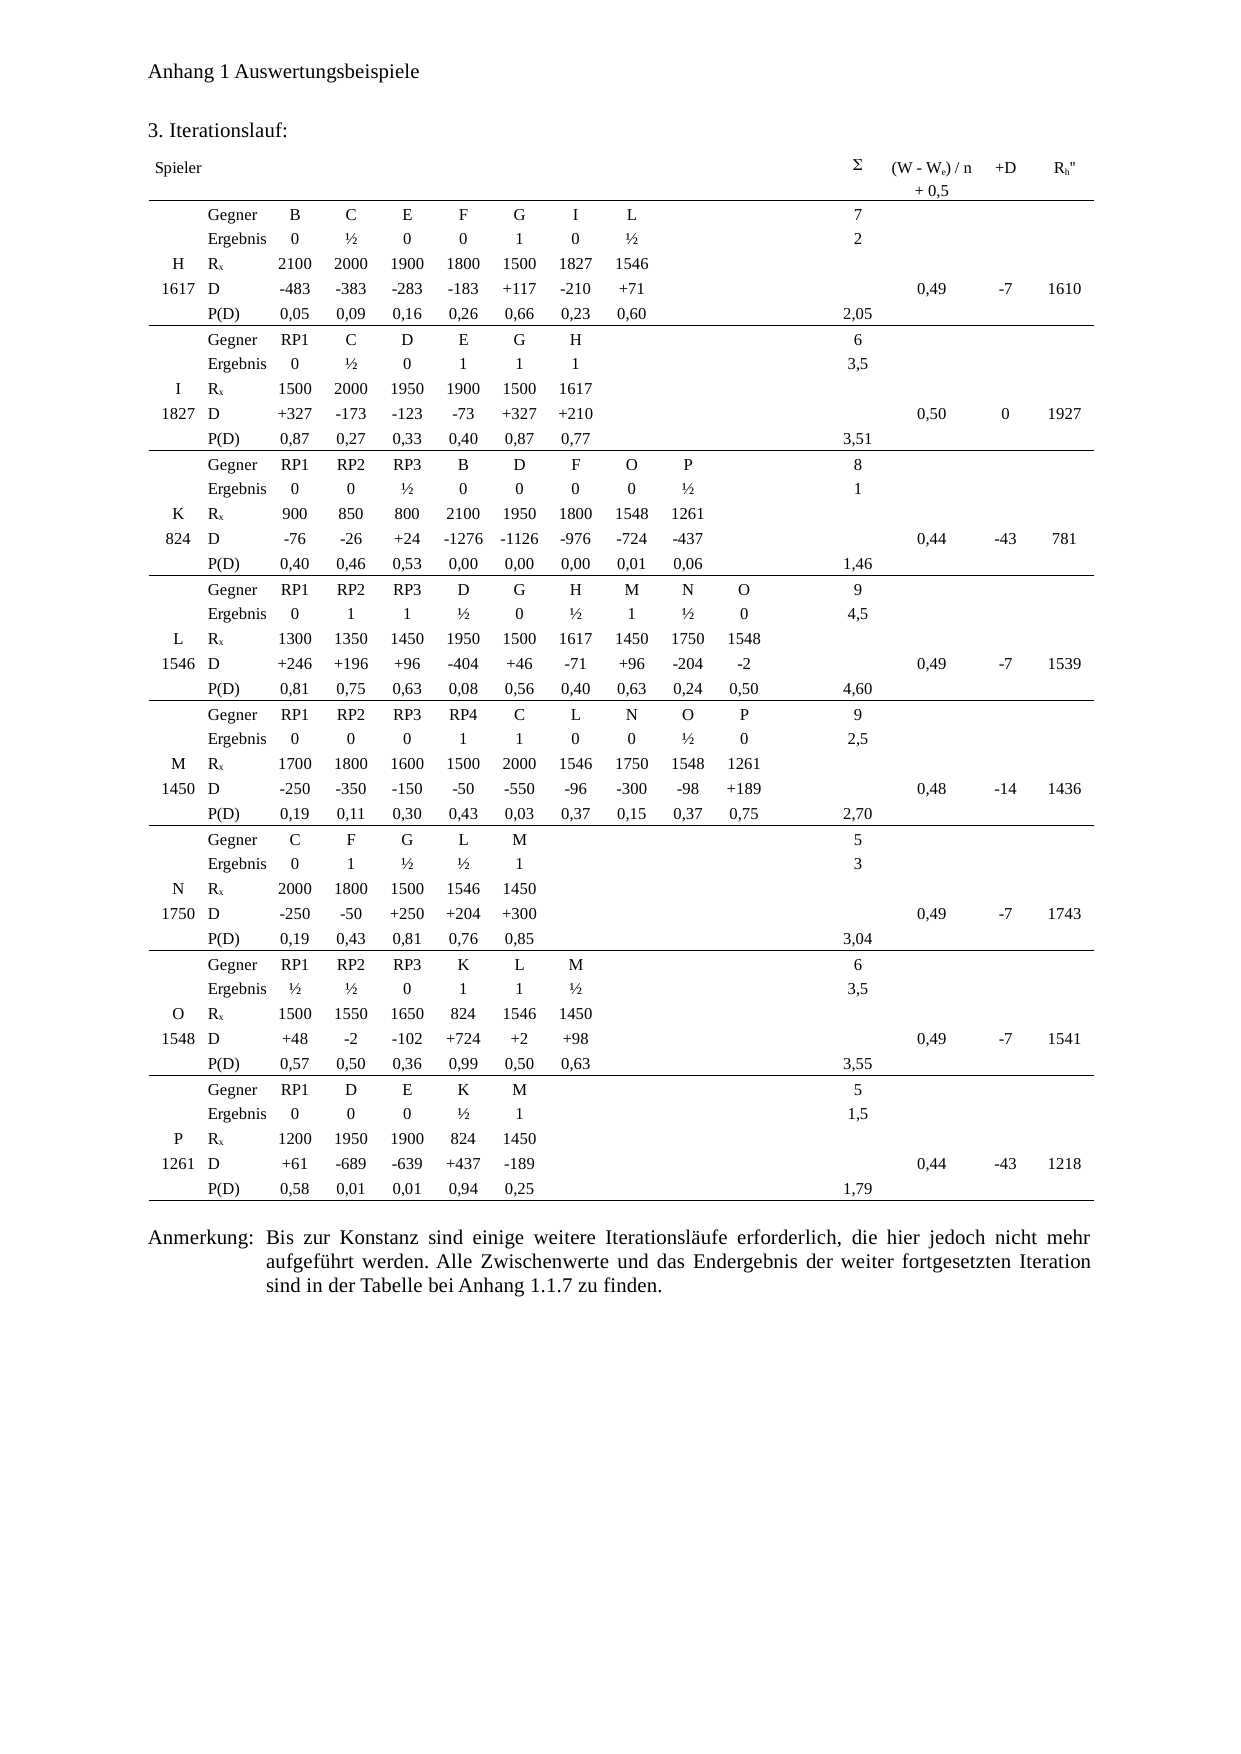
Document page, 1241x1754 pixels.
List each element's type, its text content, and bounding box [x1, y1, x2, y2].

table_cell [976, 826, 1035, 850]
table_cell RP2 [323, 451, 379, 475]
table_cell [772, 1000, 828, 1025]
table_cell [1035, 850, 1094, 875]
table_cell -724 [604, 525, 660, 550]
table_cell 0,05 [267, 300, 323, 325]
table_header [435, 155, 491, 200]
table_cell ½ [267, 975, 323, 1000]
table_cell H [548, 576, 603, 600]
table_cell [548, 1100, 603, 1125]
table_header [491, 155, 547, 200]
table_cell 0,53 [379, 550, 435, 575]
table_cell D [208, 275, 267, 300]
table_cell [976, 951, 1035, 975]
table_cell [976, 451, 1035, 475]
table_cell 0,43 [323, 925, 379, 950]
table_cell 1 [604, 600, 660, 625]
table_cell 0,40 [267, 550, 323, 575]
table_cell 7 [828, 201, 887, 225]
table_cell [660, 326, 716, 350]
table_cell 0,48 [887, 775, 976, 800]
table_cell ½ [435, 600, 491, 625]
table_cell D [208, 900, 267, 925]
table_cell +2 [491, 1025, 547, 1050]
table_cell [772, 1125, 828, 1150]
table_cell [976, 925, 1035, 950]
table_cell 0 [323, 1100, 379, 1125]
table_cell [1035, 800, 1094, 825]
table_cell 0,75 [716, 800, 772, 825]
table_cell -50 [323, 900, 379, 925]
table_cell -350 [323, 775, 379, 800]
table_cell 800 [379, 500, 435, 525]
table_cell -1126 [491, 525, 547, 550]
table_cell [887, 451, 976, 475]
table_cell ½ [323, 350, 379, 375]
table_cell -383 [323, 275, 379, 300]
table_cell 1617 [149, 275, 208, 300]
table_cell RP3 [379, 951, 435, 975]
table_cell 3 [828, 850, 887, 875]
table_cell -7 [976, 275, 1035, 300]
table_header Spieler [149, 155, 208, 200]
table_cell 0 [267, 350, 323, 375]
table_cell [1035, 826, 1094, 850]
table_cell 0,75 [323, 675, 379, 700]
table_cell Ergebnis [208, 475, 267, 500]
table_cell 0,08 [435, 675, 491, 700]
table_cell [887, 550, 976, 575]
table_cell [772, 475, 828, 500]
table_cell [1035, 550, 1094, 575]
table_cell [716, 900, 772, 925]
table_cell [772, 225, 828, 250]
table_cell [149, 451, 208, 475]
table_cell 0,49 [887, 650, 976, 675]
table_cell B [435, 451, 491, 475]
table_cell [772, 975, 828, 1000]
table_cell 1827 [149, 400, 208, 425]
table_cell Gegner [208, 701, 267, 725]
table_cell [887, 201, 976, 225]
table_cell [604, 375, 660, 400]
table_cell 1750 [604, 750, 660, 775]
table_cell 1450 [149, 775, 208, 800]
table_header  [828, 155, 887, 200]
table_cell [149, 850, 208, 875]
table_cell [772, 275, 828, 300]
table_cell -173 [323, 400, 379, 425]
table_cell 0,63 [379, 675, 435, 700]
table_cell [716, 500, 772, 525]
table_header [716, 155, 772, 200]
table_cell +300 [491, 900, 547, 925]
table_cell RP1 [267, 701, 323, 725]
table_cell [660, 826, 716, 850]
table_cell [887, 1175, 976, 1200]
table_cell Rx [208, 500, 267, 525]
table_cell [1035, 375, 1094, 400]
table_cell [716, 1076, 772, 1100]
table_cell 0 [491, 475, 547, 500]
table_cell RP4 [435, 701, 491, 725]
table_cell 0 [716, 725, 772, 750]
table_cell D [208, 775, 267, 800]
table_cell RP1 [267, 951, 323, 975]
table_cell -7 [976, 650, 1035, 675]
table_cell [716, 250, 772, 275]
table_cell ½ [435, 850, 491, 875]
table_cell M [548, 951, 603, 975]
table_cell -7 [976, 1025, 1035, 1050]
table_cell 2,70 [828, 800, 887, 825]
table_cell I [149, 375, 208, 400]
table_cell Gegner [208, 826, 267, 850]
table_cell 1700 [267, 750, 323, 775]
table_cell M [491, 1076, 547, 1100]
table_cell [828, 625, 887, 650]
table_cell Rx [208, 750, 267, 775]
table_cell [887, 850, 976, 875]
table_cell [149, 1100, 208, 1125]
table_cell [660, 875, 716, 900]
table_cell 0,37 [548, 800, 603, 825]
table_cell 1800 [323, 875, 379, 900]
table_cell 1 [491, 225, 547, 250]
table_cell 1546 [491, 1000, 547, 1025]
table_cell [1035, 750, 1094, 775]
table_cell [604, 850, 660, 875]
table_cell 1 [435, 725, 491, 750]
table_cell -43 [976, 1150, 1035, 1175]
table_cell [716, 850, 772, 875]
table_cell 0,49 [887, 900, 976, 925]
table_cell [716, 875, 772, 900]
table_cell 0 [379, 225, 435, 250]
table_cell [887, 1050, 976, 1075]
table_cell 1548 [660, 750, 716, 775]
table_cell 1950 [379, 375, 435, 400]
table_cell [149, 951, 208, 975]
table_cell RP2 [323, 576, 379, 600]
table_cell [1035, 326, 1094, 350]
table_cell -250 [267, 900, 323, 925]
table_cell 0,25 [491, 1175, 547, 1200]
table_cell [604, 326, 660, 350]
table_cell [548, 1175, 603, 1200]
table_cell L [604, 201, 660, 225]
table_cell -150 [379, 775, 435, 800]
table_cell 6 [828, 326, 887, 350]
table_cell [772, 826, 828, 850]
table_cell [716, 1025, 772, 1050]
table_cell D [379, 326, 435, 350]
table_cell 1950 [323, 1125, 379, 1150]
table_cell P(D) [208, 925, 267, 950]
table_cell [1035, 451, 1094, 475]
text Anmerkung: Bis zur Konstanz sind einige weitere Iterationsläufe erforderlich, die hier jedoch nicht mehr aufge­führt werden. Alle Zwischenwerte und das Endergebnis der weiter fortgesetzten Iteration sind in der Tabelle bei Anhang 1.1.7 zu finden. [148, 1225, 1092, 1297]
table_cell 1261 [716, 750, 772, 775]
table_cell [660, 951, 716, 975]
table_cell 2100 [435, 500, 491, 525]
table_cell [976, 550, 1035, 575]
table_cell ½ [660, 725, 716, 750]
table_cell [976, 701, 1035, 725]
table_cell 2,05 [828, 300, 887, 325]
table_cell [828, 900, 887, 925]
table_cell D [435, 576, 491, 600]
table_cell [772, 576, 828, 600]
table_cell [772, 500, 828, 525]
table_cell [604, 350, 660, 375]
table_cell 0,49 [887, 1025, 976, 1050]
table_cell 1800 [323, 750, 379, 775]
table_cell N [604, 701, 660, 725]
table_cell 0,00 [435, 550, 491, 575]
table_cell -210 [548, 275, 603, 300]
table_cell Rx [208, 1000, 267, 1025]
table_cell [887, 425, 976, 450]
table_header +D [976, 155, 1035, 200]
table_cell -71 [548, 650, 603, 675]
table_cell Gegner [208, 1076, 267, 1100]
table_cell [1035, 600, 1094, 625]
table_cell [772, 850, 828, 875]
table_cell -283 [379, 275, 435, 300]
table_cell 0,06 [660, 550, 716, 575]
table_cell [887, 375, 976, 400]
table_cell [660, 400, 716, 425]
table_cell [772, 750, 828, 775]
table_cell [828, 650, 887, 675]
table_cell 1750 [149, 900, 208, 925]
table_cell -976 [548, 525, 603, 550]
table_cell -250 [267, 775, 323, 800]
table_cell 824 [149, 525, 208, 550]
table_cell [604, 425, 660, 450]
table_cell [828, 1150, 887, 1175]
table_cell [604, 826, 660, 850]
table_cell 0 [267, 600, 323, 625]
table_cell [149, 925, 208, 950]
table_cell RP3 [379, 576, 435, 600]
table_cell Ergebnis [208, 600, 267, 625]
table_cell [716, 400, 772, 425]
table_cell 0,87 [267, 425, 323, 450]
table_cell -300 [604, 775, 660, 800]
table_cell [772, 1100, 828, 1125]
table_cell 6 [828, 951, 887, 975]
table_cell +24 [379, 525, 435, 550]
table_cell [772, 300, 828, 325]
table_cell 0 [379, 725, 435, 750]
table_cell 0,40 [435, 425, 491, 450]
table_cell 1436 [1035, 775, 1094, 800]
table_cell [604, 1000, 660, 1025]
table_cell [772, 625, 828, 650]
table_cell E [379, 201, 435, 225]
table_cell [716, 300, 772, 325]
table_cell [149, 600, 208, 625]
table_cell [660, 250, 716, 275]
table_cell 0 [976, 400, 1035, 425]
table_cell [716, 975, 772, 1000]
table_cell -204 [660, 650, 716, 675]
table_cell [604, 975, 660, 1000]
table_cell N [660, 576, 716, 600]
table_cell 0,49 [887, 275, 976, 300]
table_cell ½ [548, 975, 603, 1000]
table_cell -639 [379, 1150, 435, 1175]
table_cell 850 [323, 500, 379, 525]
table_cell [548, 1076, 603, 1100]
table_cell M [491, 826, 547, 850]
table_cell [716, 225, 772, 250]
table_cell [716, 1100, 772, 1125]
table_cell +189 [716, 775, 772, 800]
table_cell 3,51 [828, 425, 887, 450]
table_cell [976, 625, 1035, 650]
table_cell P(D) [208, 800, 267, 825]
table_cell 0,01 [604, 550, 660, 575]
table_cell -26 [323, 525, 379, 550]
table_cell [828, 875, 887, 900]
table_cell 0,66 [491, 300, 547, 325]
table_cell P [716, 701, 772, 725]
table_cell +98 [548, 1025, 603, 1050]
table_cell [772, 600, 828, 625]
table_cell 0,87 [491, 425, 547, 450]
table_cell P(D) [208, 300, 267, 325]
table_cell 1 [548, 350, 603, 375]
table_cell [887, 826, 976, 850]
table_cell Rx [208, 250, 267, 275]
table_cell 2100 [267, 250, 323, 275]
table_cell 1 [323, 600, 379, 625]
table_cell D [491, 451, 547, 475]
table_cell [828, 750, 887, 775]
table_cell [772, 875, 828, 900]
table_cell [149, 350, 208, 375]
table_cell [828, 525, 887, 550]
table_cell -14 [976, 775, 1035, 800]
table_cell Gegner [208, 326, 267, 350]
table_cell [548, 850, 603, 875]
table_header (W - We) / n + 0,5 [887, 155, 976, 200]
table_cell 0,94 [435, 1175, 491, 1200]
table_cell RP2 [323, 701, 379, 725]
table_cell M [149, 750, 208, 775]
table_cell [149, 1076, 208, 1100]
table_cell [887, 1076, 976, 1100]
table_cell M [604, 576, 660, 600]
table_cell 0,81 [267, 675, 323, 700]
table_cell 0,85 [491, 925, 547, 950]
table_header [772, 155, 828, 200]
table_cell +437 [435, 1150, 491, 1175]
table_cell 0,30 [379, 800, 435, 825]
table_cell 1800 [435, 250, 491, 275]
table_cell G [379, 826, 435, 850]
table_cell [604, 1025, 660, 1050]
table_cell +61 [267, 1150, 323, 1175]
table_cell [772, 701, 828, 725]
table_cell 0,23 [548, 300, 603, 325]
table_cell [772, 1025, 828, 1050]
table_cell 3,5 [828, 975, 887, 1000]
table_cell -98 [660, 775, 716, 800]
table_cell [1035, 1050, 1094, 1075]
table_cell [976, 326, 1035, 350]
table_cell 0,57 [267, 1050, 323, 1075]
table_cell [660, 1076, 716, 1100]
table_cell 0,50 [323, 1050, 379, 1075]
table_cell [976, 725, 1035, 750]
table_cell +724 [435, 1025, 491, 1050]
table_cell [828, 275, 887, 300]
table_cell C [323, 201, 379, 225]
table_cell [716, 550, 772, 575]
table_cell 0,50 [491, 1050, 547, 1075]
table_cell [772, 250, 828, 275]
table_cell [887, 326, 976, 350]
table_cell [772, 425, 828, 450]
table_cell [976, 875, 1035, 900]
table_cell [772, 451, 828, 475]
table_cell 0 [548, 725, 603, 750]
table_cell -689 [323, 1150, 379, 1175]
table_cell ½ [660, 600, 716, 625]
table_cell 1500 [379, 875, 435, 900]
table_cell K [435, 951, 491, 975]
table_cell [976, 300, 1035, 325]
table_cell P [660, 451, 716, 475]
table_cell 1500 [491, 250, 547, 275]
table_cell [716, 925, 772, 950]
table_cell 0 [604, 725, 660, 750]
table_cell [976, 425, 1035, 450]
table_cell N [149, 875, 208, 900]
table_cell [828, 250, 887, 275]
table_cell [887, 1100, 976, 1125]
table_cell [887, 951, 976, 975]
table_cell +96 [604, 650, 660, 675]
table_cell ½ [323, 975, 379, 1000]
table_cell 0,19 [267, 800, 323, 825]
table_cell 0,63 [548, 1050, 603, 1075]
table_cell [887, 576, 976, 600]
table_cell K [149, 500, 208, 525]
table_cell [887, 875, 976, 900]
table_cell 1 [323, 850, 379, 875]
table_cell P(D) [208, 550, 267, 575]
table_cell D [208, 525, 267, 550]
table_cell [716, 951, 772, 975]
table_cell D [208, 650, 267, 675]
table_cell 0,46 [323, 550, 379, 575]
table_cell 9 [828, 576, 887, 600]
table_cell [828, 1025, 887, 1050]
table_cell [149, 800, 208, 825]
table_cell -1276 [435, 525, 491, 550]
table_cell [976, 975, 1035, 1000]
table_cell [604, 1125, 660, 1150]
text 3. Iterationslauf: [148, 118, 1092, 142]
table_cell [976, 1125, 1035, 1150]
table_cell 2000 [323, 375, 379, 400]
table_cell [149, 701, 208, 725]
table_cell [828, 500, 887, 525]
table_header [267, 155, 323, 200]
table_cell [772, 725, 828, 750]
table_cell Ergebnis [208, 850, 267, 875]
table_cell -2 [323, 1025, 379, 1050]
table_cell [976, 850, 1035, 875]
table_cell 1200 [267, 1125, 323, 1150]
table_cell 0 [435, 475, 491, 500]
table_cell 1 [491, 350, 547, 375]
table_cell RP1 [267, 576, 323, 600]
table_cell +71 [604, 275, 660, 300]
table_cell 0,27 [323, 425, 379, 450]
table_cell [976, 250, 1035, 275]
table_cell B [267, 201, 323, 225]
table_cell [772, 675, 828, 700]
table_cell 1500 [435, 750, 491, 775]
table_cell +327 [267, 400, 323, 425]
table_cell [660, 275, 716, 300]
table_cell -73 [435, 400, 491, 425]
table_cell 1 [379, 600, 435, 625]
table_cell ½ [323, 225, 379, 250]
table_cell 1539 [1035, 650, 1094, 675]
table_cell ½ [379, 850, 435, 875]
table_cell [1035, 875, 1094, 900]
table_cell 0,33 [379, 425, 435, 450]
table_cell C [491, 701, 547, 725]
table_cell ½ [548, 600, 603, 625]
table_cell [772, 951, 828, 975]
table_cell -550 [491, 775, 547, 800]
table_cell [1035, 675, 1094, 700]
table_cell [1035, 1175, 1094, 1200]
table_cell [887, 975, 976, 1000]
table_cell [887, 800, 976, 825]
table_cell 1800 [548, 500, 603, 525]
table_cell [976, 500, 1035, 525]
table_cell [887, 300, 976, 325]
table_cell [604, 1100, 660, 1125]
table_cell [976, 1050, 1035, 1075]
table_cell [1035, 1000, 1094, 1025]
table_cell 1,46 [828, 550, 887, 575]
table_cell 1450 [604, 625, 660, 650]
table_cell 0,44 [887, 1150, 976, 1175]
table_cell [1035, 425, 1094, 450]
table_cell [660, 1025, 716, 1050]
table_cell [660, 925, 716, 950]
table_cell 0,09 [323, 300, 379, 325]
table_cell 1,79 [828, 1175, 887, 1200]
table_cell [716, 1125, 772, 1150]
table_cell 1500 [267, 1000, 323, 1025]
table_cell [149, 425, 208, 450]
table_cell [716, 525, 772, 550]
table_cell [149, 225, 208, 250]
table_cell 1500 [491, 625, 547, 650]
table_cell +204 [435, 900, 491, 925]
table_cell [716, 275, 772, 300]
table_cell 0,11 [323, 800, 379, 825]
table_cell 0 [716, 600, 772, 625]
table_cell ½ [660, 475, 716, 500]
table_cell Ergebnis [208, 225, 267, 250]
table_cell [976, 1175, 1035, 1200]
table_header [379, 155, 435, 200]
table_cell [149, 675, 208, 700]
table_cell [772, 650, 828, 675]
table_cell [1035, 201, 1094, 225]
table_cell 1 [491, 975, 547, 1000]
table_cell F [435, 201, 491, 225]
table_cell G [491, 326, 547, 350]
table_cell 1450 [491, 875, 547, 900]
table_cell 0 [491, 600, 547, 625]
table_cell 1548 [604, 500, 660, 525]
table_header [548, 155, 603, 200]
table_cell [716, 425, 772, 450]
table_cell [772, 1175, 828, 1200]
table_cell [716, 475, 772, 500]
table_cell 0,00 [548, 550, 603, 575]
table_cell L [435, 826, 491, 850]
table_cell P [149, 1125, 208, 1150]
table_cell 0,19 [267, 925, 323, 950]
table_cell 1300 [267, 625, 323, 650]
table_cell L [491, 951, 547, 975]
table_cell [548, 900, 603, 925]
table_cell [976, 475, 1035, 500]
table_cell 1548 [149, 1025, 208, 1050]
table_cell 2000 [491, 750, 547, 775]
table_cell [716, 1050, 772, 1075]
table_cell [976, 576, 1035, 600]
table_cell [604, 1175, 660, 1200]
table_cell 1600 [379, 750, 435, 775]
table_cell 0 [323, 725, 379, 750]
table_cell [772, 1076, 828, 1100]
table_cell 0 [604, 475, 660, 500]
table_cell [1035, 925, 1094, 950]
table_cell [887, 1125, 976, 1150]
table_cell -437 [660, 525, 716, 550]
table_cell 900 [267, 500, 323, 525]
table_cell 1827 [548, 250, 603, 275]
table_cell 0 [323, 475, 379, 500]
table_cell [772, 400, 828, 425]
table_cell 1546 [548, 750, 603, 775]
table_cell 2 [828, 225, 887, 250]
table_cell [660, 1150, 716, 1175]
table_cell 2000 [323, 250, 379, 275]
table_cell 1750 [660, 625, 716, 650]
table_cell RP1 [267, 326, 323, 350]
table_cell [887, 701, 976, 725]
table_cell [976, 750, 1035, 775]
table_cell [976, 1076, 1035, 1100]
table_cell D [208, 400, 267, 425]
table_cell [604, 951, 660, 975]
table_cell [772, 925, 828, 950]
table_cell [660, 1175, 716, 1200]
table_cell 0 [548, 225, 603, 250]
table_cell K [435, 1076, 491, 1100]
table_cell P(D) [208, 425, 267, 450]
table_cell [772, 350, 828, 375]
table_cell Gegner [208, 576, 267, 600]
table_cell 1546 [604, 250, 660, 275]
table_cell [772, 201, 828, 225]
table_cell [772, 1050, 828, 1075]
table_cell Gegner [208, 451, 267, 475]
table_cell [660, 850, 716, 875]
table_cell 3,04 [828, 925, 887, 950]
table_cell [149, 725, 208, 750]
table_cell 0,44 [887, 525, 976, 550]
table_cell [887, 600, 976, 625]
table_cell [772, 775, 828, 800]
table_cell 9 [828, 701, 887, 725]
table_cell Ergebnis [208, 725, 267, 750]
table_cell [828, 1125, 887, 1150]
table_cell F [548, 451, 603, 475]
table_cell -189 [491, 1150, 547, 1175]
table_header [604, 155, 660, 200]
table_cell 1 [491, 1100, 547, 1125]
table_cell 0 [267, 850, 323, 875]
table_cell -43 [976, 525, 1035, 550]
table_cell [149, 975, 208, 1000]
table_cell [716, 451, 772, 475]
table_cell 1650 [379, 1000, 435, 1025]
table_cell [772, 800, 828, 825]
table_cell D [323, 1076, 379, 1100]
table_cell 4,5 [828, 600, 887, 625]
table_cell 0,81 [379, 925, 435, 950]
table_cell [149, 826, 208, 850]
table_cell 1261 [660, 500, 716, 525]
table_cell [149, 550, 208, 575]
table_cell [604, 400, 660, 425]
table_cell 0,99 [435, 1050, 491, 1075]
table_cell [149, 201, 208, 225]
table_cell [976, 800, 1035, 825]
table_cell [887, 350, 976, 375]
table_cell [149, 1050, 208, 1075]
table_cell [772, 900, 828, 925]
table_cell [604, 1050, 660, 1075]
table_cell [1035, 350, 1094, 375]
table_cell 1900 [435, 375, 491, 400]
table_cell [1035, 250, 1094, 275]
table_cell [716, 350, 772, 375]
table_cell 1500 [267, 375, 323, 400]
table_cell P(D) [208, 1175, 267, 1200]
table_cell [548, 1150, 603, 1175]
table_cell [887, 225, 976, 250]
table_cell [1035, 1100, 1094, 1125]
table_cell RP3 [379, 701, 435, 725]
table_cell D [208, 1150, 267, 1175]
table_cell 0,58 [267, 1175, 323, 1200]
table_cell Ergebnis [208, 975, 267, 1000]
table_cell [716, 375, 772, 400]
table_cell [716, 1175, 772, 1200]
table_cell -96 [548, 775, 603, 800]
table_cell 0,16 [379, 300, 435, 325]
table_cell [772, 525, 828, 550]
table_cell 1900 [379, 1125, 435, 1150]
table_cell [887, 750, 976, 775]
table_cell [548, 826, 603, 850]
table_cell 1617 [548, 625, 603, 650]
table_cell [976, 225, 1035, 250]
table_cell 1617 [548, 375, 603, 400]
table_cell 0,63 [604, 675, 660, 700]
table_cell 1450 [548, 1000, 603, 1025]
table_cell [604, 1150, 660, 1175]
table_cell [1035, 500, 1094, 525]
table_cell D [208, 1025, 267, 1050]
table_cell RP1 [267, 1076, 323, 1100]
table_cell 1 [435, 350, 491, 375]
table_cell +210 [548, 400, 603, 425]
table_cell -183 [435, 275, 491, 300]
table_cell 0 [379, 1100, 435, 1125]
table_cell -7 [976, 900, 1035, 925]
table_cell 0,60 [604, 300, 660, 325]
table_cell [887, 725, 976, 750]
table_cell P(D) [208, 675, 267, 700]
table_cell [660, 900, 716, 925]
table_cell -123 [379, 400, 435, 425]
table_cell 1 [828, 475, 887, 500]
table_cell 1743 [1035, 900, 1094, 925]
table_cell G [491, 576, 547, 600]
table_cell 8 [828, 451, 887, 475]
table_cell 0,43 [435, 800, 491, 825]
table_cell [716, 1000, 772, 1025]
table_cell 0,77 [548, 425, 603, 450]
table_cell [772, 326, 828, 350]
table_cell G [491, 201, 547, 225]
table_cell O [716, 576, 772, 600]
table_cell +46 [491, 650, 547, 675]
table_cell [976, 1000, 1035, 1025]
table_cell 1927 [1035, 400, 1094, 425]
table_cell C [323, 326, 379, 350]
table_cell [716, 201, 772, 225]
table_cell Gegner [208, 201, 267, 225]
table_cell 0 [267, 1100, 323, 1125]
table_cell 0 [435, 225, 491, 250]
table_cell 0,24 [660, 675, 716, 700]
table_cell 824 [435, 1000, 491, 1025]
table_cell 0 [267, 475, 323, 500]
table_cell [1035, 576, 1094, 600]
table_cell [149, 475, 208, 500]
table_header Rh'' [1035, 155, 1094, 200]
table_cell 1450 [379, 625, 435, 650]
table_cell Ergebnis [208, 350, 267, 375]
table_cell C [267, 826, 323, 850]
table_cell [660, 1050, 716, 1075]
table_cell ½ [379, 475, 435, 500]
table_cell [149, 300, 208, 325]
table_cell H [548, 326, 603, 350]
table_cell [716, 326, 772, 350]
table_cell 1,5 [828, 1100, 887, 1125]
table_cell [548, 1125, 603, 1150]
table_cell [887, 675, 976, 700]
table_header [208, 155, 267, 200]
table_cell [604, 1076, 660, 1100]
table_cell -50 [435, 775, 491, 800]
table_cell Rx [208, 875, 267, 900]
table_cell [149, 1175, 208, 1200]
table_cell F [323, 826, 379, 850]
table_cell Rx [208, 1125, 267, 1150]
table_cell 0,00 [491, 550, 547, 575]
table_cell -76 [267, 525, 323, 550]
table_cell [660, 1100, 716, 1125]
table_cell 2,5 [828, 725, 887, 750]
table_cell [604, 875, 660, 900]
table_cell 0,37 [660, 800, 716, 825]
table_cell [1035, 225, 1094, 250]
table_cell RP3 [379, 451, 435, 475]
table_cell 1500 [491, 375, 547, 400]
table_cell +117 [491, 275, 547, 300]
table_cell -483 [267, 275, 323, 300]
table_cell 0,01 [323, 1175, 379, 1200]
table_cell [660, 350, 716, 375]
table_cell [1035, 701, 1094, 725]
table_cell -2 [716, 650, 772, 675]
table_cell [716, 1150, 772, 1175]
table_cell O [660, 701, 716, 725]
table_cell [1035, 975, 1094, 1000]
table_cell 1 [435, 975, 491, 1000]
table_cell L [149, 625, 208, 650]
table_cell [660, 201, 716, 225]
table_cell 1546 [435, 875, 491, 900]
table_cell RP1 [267, 451, 323, 475]
table_cell [976, 1100, 1035, 1125]
table_cell [887, 250, 976, 275]
table_cell 1541 [1035, 1025, 1094, 1050]
table_cell 0 [379, 350, 435, 375]
table_header [660, 155, 716, 200]
table_cell 1610 [1035, 275, 1094, 300]
table_cell +196 [323, 650, 379, 675]
table_cell ½ [435, 1100, 491, 1125]
table_cell [976, 350, 1035, 375]
table_cell [1035, 951, 1094, 975]
table_cell 1950 [491, 500, 547, 525]
table_cell [1035, 475, 1094, 500]
table_cell 0,40 [548, 675, 603, 700]
table_cell [149, 576, 208, 600]
table_cell Rx [208, 625, 267, 650]
table_cell Rx [208, 375, 267, 400]
table_cell [887, 500, 976, 525]
table_cell 0,56 [491, 675, 547, 700]
table_cell +246 [267, 650, 323, 675]
table_cell [828, 775, 887, 800]
table_cell 0,36 [379, 1050, 435, 1075]
table_cell [828, 1000, 887, 1025]
table_cell 1548 [716, 625, 772, 650]
table_cell [716, 826, 772, 850]
table_cell Gegner [208, 951, 267, 975]
table_cell [660, 375, 716, 400]
table_cell [976, 375, 1035, 400]
table_cell +96 [379, 650, 435, 675]
table_cell +327 [491, 400, 547, 425]
table_cell [1035, 725, 1094, 750]
table_cell 0 [379, 975, 435, 1000]
table_cell [660, 300, 716, 325]
table_cell O [149, 1000, 208, 1025]
table_cell 0,76 [435, 925, 491, 950]
table_cell [887, 1000, 976, 1025]
table_cell 0,15 [604, 800, 660, 825]
table_cell [772, 1150, 828, 1175]
table_cell 5 [828, 1076, 887, 1100]
table_cell [660, 1000, 716, 1025]
table_cell [772, 375, 828, 400]
table_cell ½ [604, 225, 660, 250]
table_cell +250 [379, 900, 435, 925]
table_cell 1261 [149, 1150, 208, 1175]
table_cell 1 [491, 725, 547, 750]
table_cell [548, 925, 603, 950]
table_cell L [548, 701, 603, 725]
table_cell [548, 875, 603, 900]
table_cell [660, 975, 716, 1000]
table_header [323, 155, 379, 200]
table_cell [660, 1125, 716, 1150]
table_cell 3,5 [828, 350, 887, 375]
table_cell 1450 [491, 1125, 547, 1150]
table_cell 3,55 [828, 1050, 887, 1075]
table_cell 5 [828, 826, 887, 850]
table_cell 0 [267, 725, 323, 750]
table_cell [887, 925, 976, 950]
table_cell -102 [379, 1025, 435, 1050]
table_cell 1546 [149, 650, 208, 675]
table_cell 1900 [379, 250, 435, 275]
table_cell [976, 675, 1035, 700]
table_cell [887, 475, 976, 500]
table_cell Ergebnis [208, 1100, 267, 1125]
table_cell 0,03 [491, 800, 547, 825]
table_cell I [548, 201, 603, 225]
table_cell [1035, 625, 1094, 650]
table_cell H [149, 250, 208, 275]
table_cell [1035, 1076, 1094, 1100]
table_cell 0 [548, 475, 603, 500]
table_cell 0 [267, 225, 323, 250]
table_cell E [435, 326, 491, 350]
table_cell 1218 [1035, 1150, 1094, 1175]
table_cell [976, 600, 1035, 625]
table_cell [149, 326, 208, 350]
table_cell [828, 400, 887, 425]
table_cell 781 [1035, 525, 1094, 550]
table_cell O [604, 451, 660, 475]
table_cell [1035, 1125, 1094, 1150]
table_cell [604, 900, 660, 925]
table_cell [660, 225, 716, 250]
table_cell 4,60 [828, 675, 887, 700]
table_cell 1 [491, 850, 547, 875]
table_cell 0,26 [435, 300, 491, 325]
table_cell [828, 375, 887, 400]
table_cell [772, 550, 828, 575]
table_cell [976, 201, 1035, 225]
table_cell 0,50 [716, 675, 772, 700]
table_cell 2000 [267, 875, 323, 900]
table_cell 1550 [323, 1000, 379, 1025]
table_cell 1950 [435, 625, 491, 650]
table_cell [1035, 300, 1094, 325]
table_cell 0,01 [379, 1175, 435, 1200]
table_cell 0,50 [887, 400, 976, 425]
table_cell [660, 425, 716, 450]
table_cell [604, 925, 660, 950]
table_cell RP2 [323, 951, 379, 975]
table_cell +48 [267, 1025, 323, 1050]
table_cell 1350 [323, 625, 379, 650]
table_cell 824 [435, 1125, 491, 1150]
table_cell [887, 625, 976, 650]
table_cell -404 [435, 650, 491, 675]
table_cell E [379, 1076, 435, 1100]
table_cell P(D) [208, 1050, 267, 1075]
